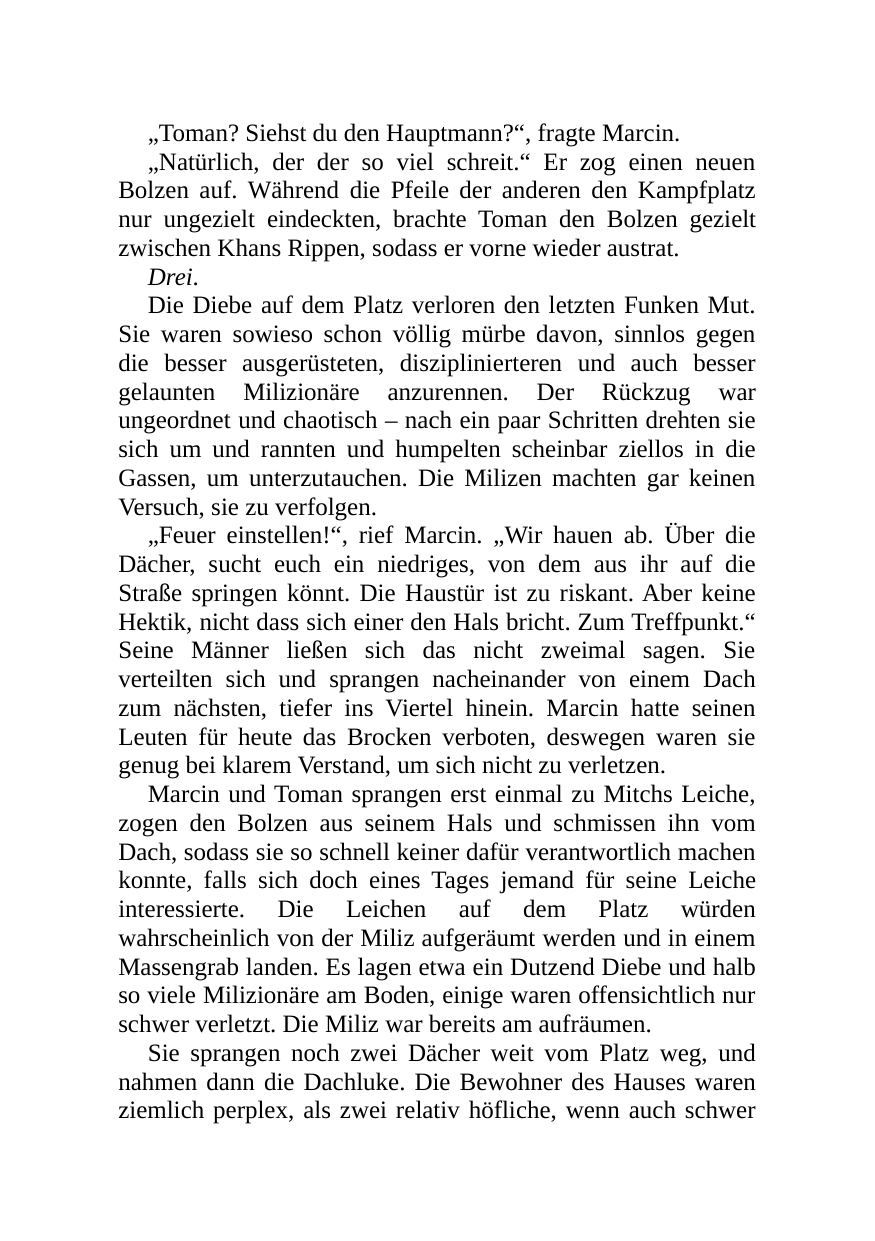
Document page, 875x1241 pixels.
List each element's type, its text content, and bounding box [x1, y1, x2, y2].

text „Toman? Siehst du den Hauptmann?“, fragte Marcin. [118, 118, 756, 147]
text Die Diebe auf dem Platz verloren den letzten Funken Mut. Sie waren sowieso schon völlig mürbe davon, sinnlos gegen die besser ausgerüsteten, disziplinierteren und auch besser gelaunten Milizionäre anzurennen. Der Rückzug war ungeordnet und chaotisch – nach ein paar Schritten drehten sie sich um und rannten und humpelten scheinbar ziellos in die Gassen, um unterzutauchen. Die Milizen machten gar keinen Versuch, sie zu verfolgen. [118, 291, 756, 521]
text Sie sprangen noch zwei Dächer weit vom Platz weg, und nahmen dann die Dachluke. Die Bewohner des Hauses waren ziemlich perplex, als zwei relativ höfliche, wenn auch schwer [118, 1038, 756, 1124]
text Drei. [118, 262, 756, 291]
text „Feuer einstellen!“, rief Marcin. „Wir hauen ab. Über die Dächer, sucht euch ein niedriges, von dem aus ihr auf die Straße springen könnt. Die Haustür ist zu riskant. Aber keine Hektik, nicht dass sich einer den Hals bricht. Zum Treffpunkt.“ Seine Männer ließen sich das nicht zweimal sagen. Sie verteilten sich und sprangen nacheinander von einem Dach zum nächsten, tiefer ins Viertel hinein. Marcin hatte seinen Leuten für heute das Brocken verboten, deswegen waren sie genug bei klarem Verstand, um sich nicht zu verletzen. [118, 521, 756, 779]
text „Natürlich, der der so viel schreit.“ Er zog einen neuen Bolzen auf. Während die Pfeile der anderen den Kampfplatz nur ungezielt eindeckten, brachte Toman den Bolzen gezielt zwischen Khans Rippen, sodass er vorne wieder austrat. [118, 147, 756, 262]
text Marcin und Toman sprangen erst einmal zu Mitchs Leiche, zogen den Bolzen aus seinem Hals und schmissen ihn vom Dach, sodass sie so schnell keiner dafür verantwortlich machen konnte, falls sich doch eines Tages jemand für seine Leiche interessierte. Die Leichen auf dem Platz würden wahrscheinlich von der Miliz aufgeräumt werden und in einem Massengrab landen. Es lagen etwa ein Dutzend Diebe und halb so viele Milizionäre am Boden, einige waren offensichtlich nur schwer verletzt. Die Miliz war bereits am aufräumen. [118, 779, 756, 1038]
